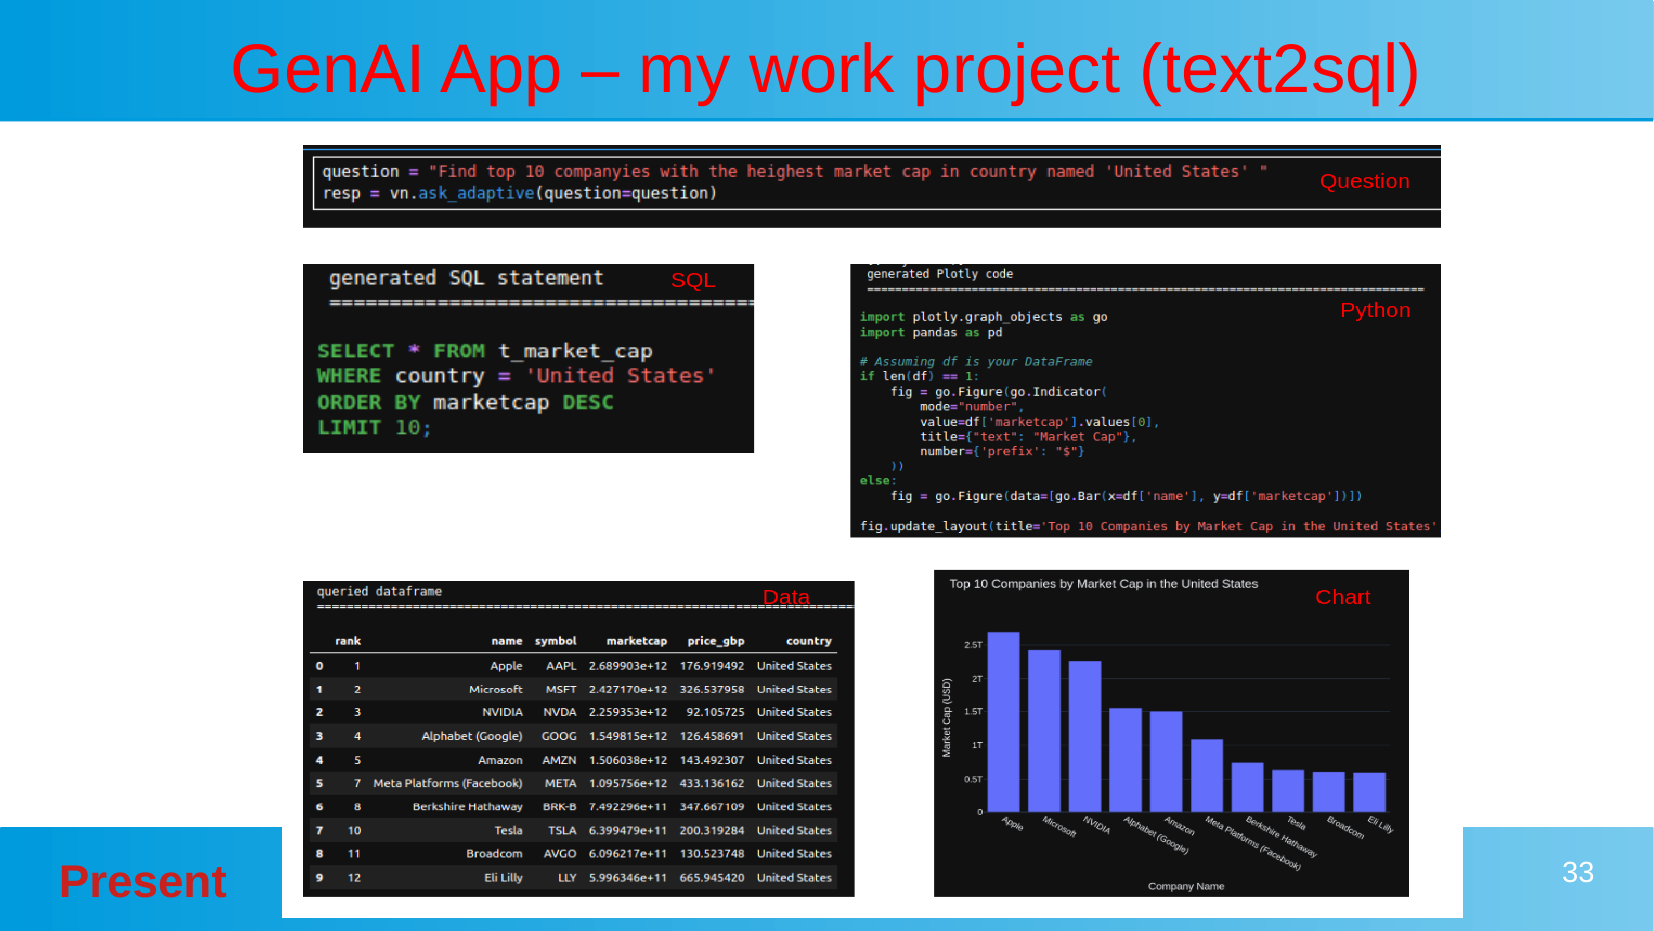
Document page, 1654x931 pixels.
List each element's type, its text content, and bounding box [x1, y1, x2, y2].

title GenAI App – my work project (text2sql) [59, 29, 1595, 108]
picture [282, 125, 1463, 918]
